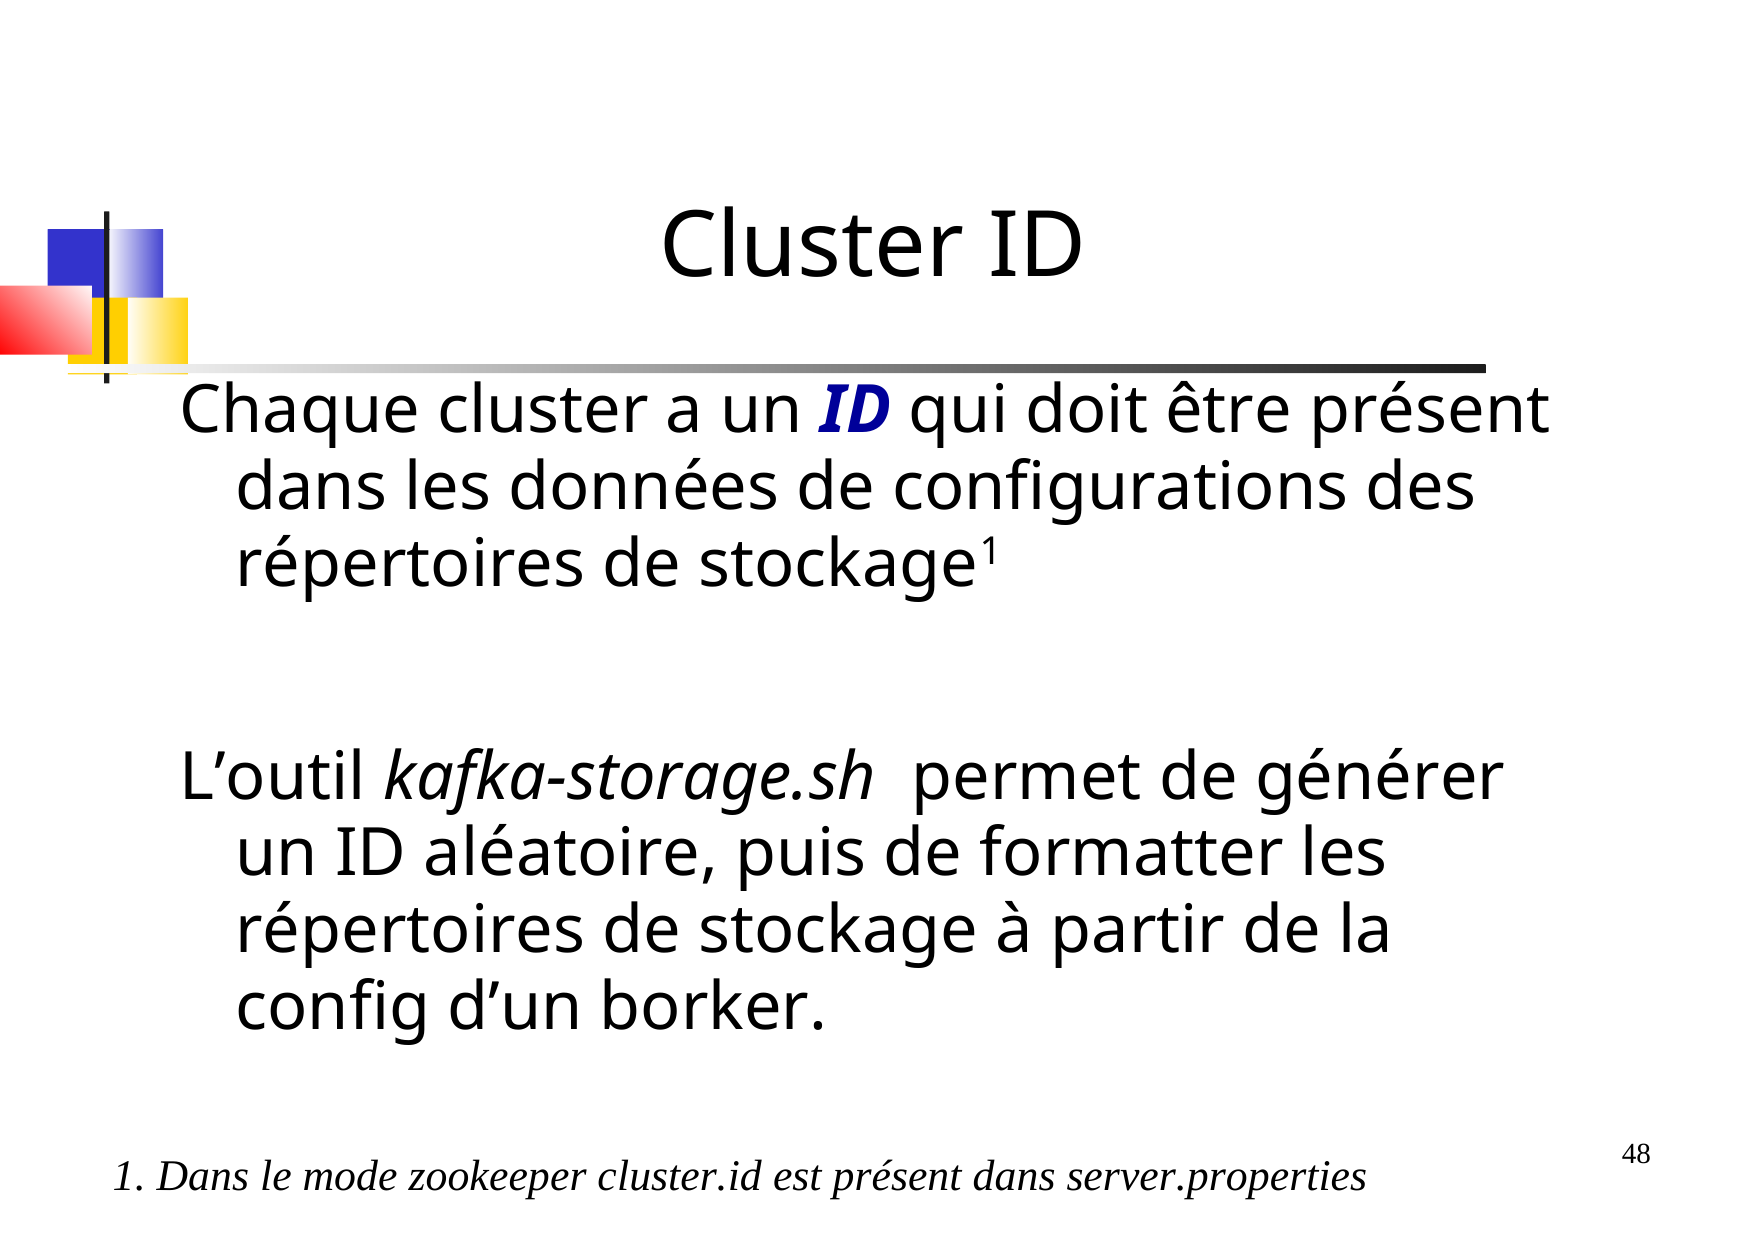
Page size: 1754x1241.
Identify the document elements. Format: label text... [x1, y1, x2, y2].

list Chaque cluster a un ID qui doit être présent dans les données de configurations des répertoires de stockage1 L’outil kafka-storage.sh permet de générer un ID aléatoire, puis de formatter les répertoires de stockage à partir de la config d’un borker. [179, 371, 1567, 1091]
text_box 1. Dans le mode zookeeper cluster.id est présent dans server.properties [97, 1142, 1384, 1208]
title Cluster ID [179, 139, 1567, 351]
